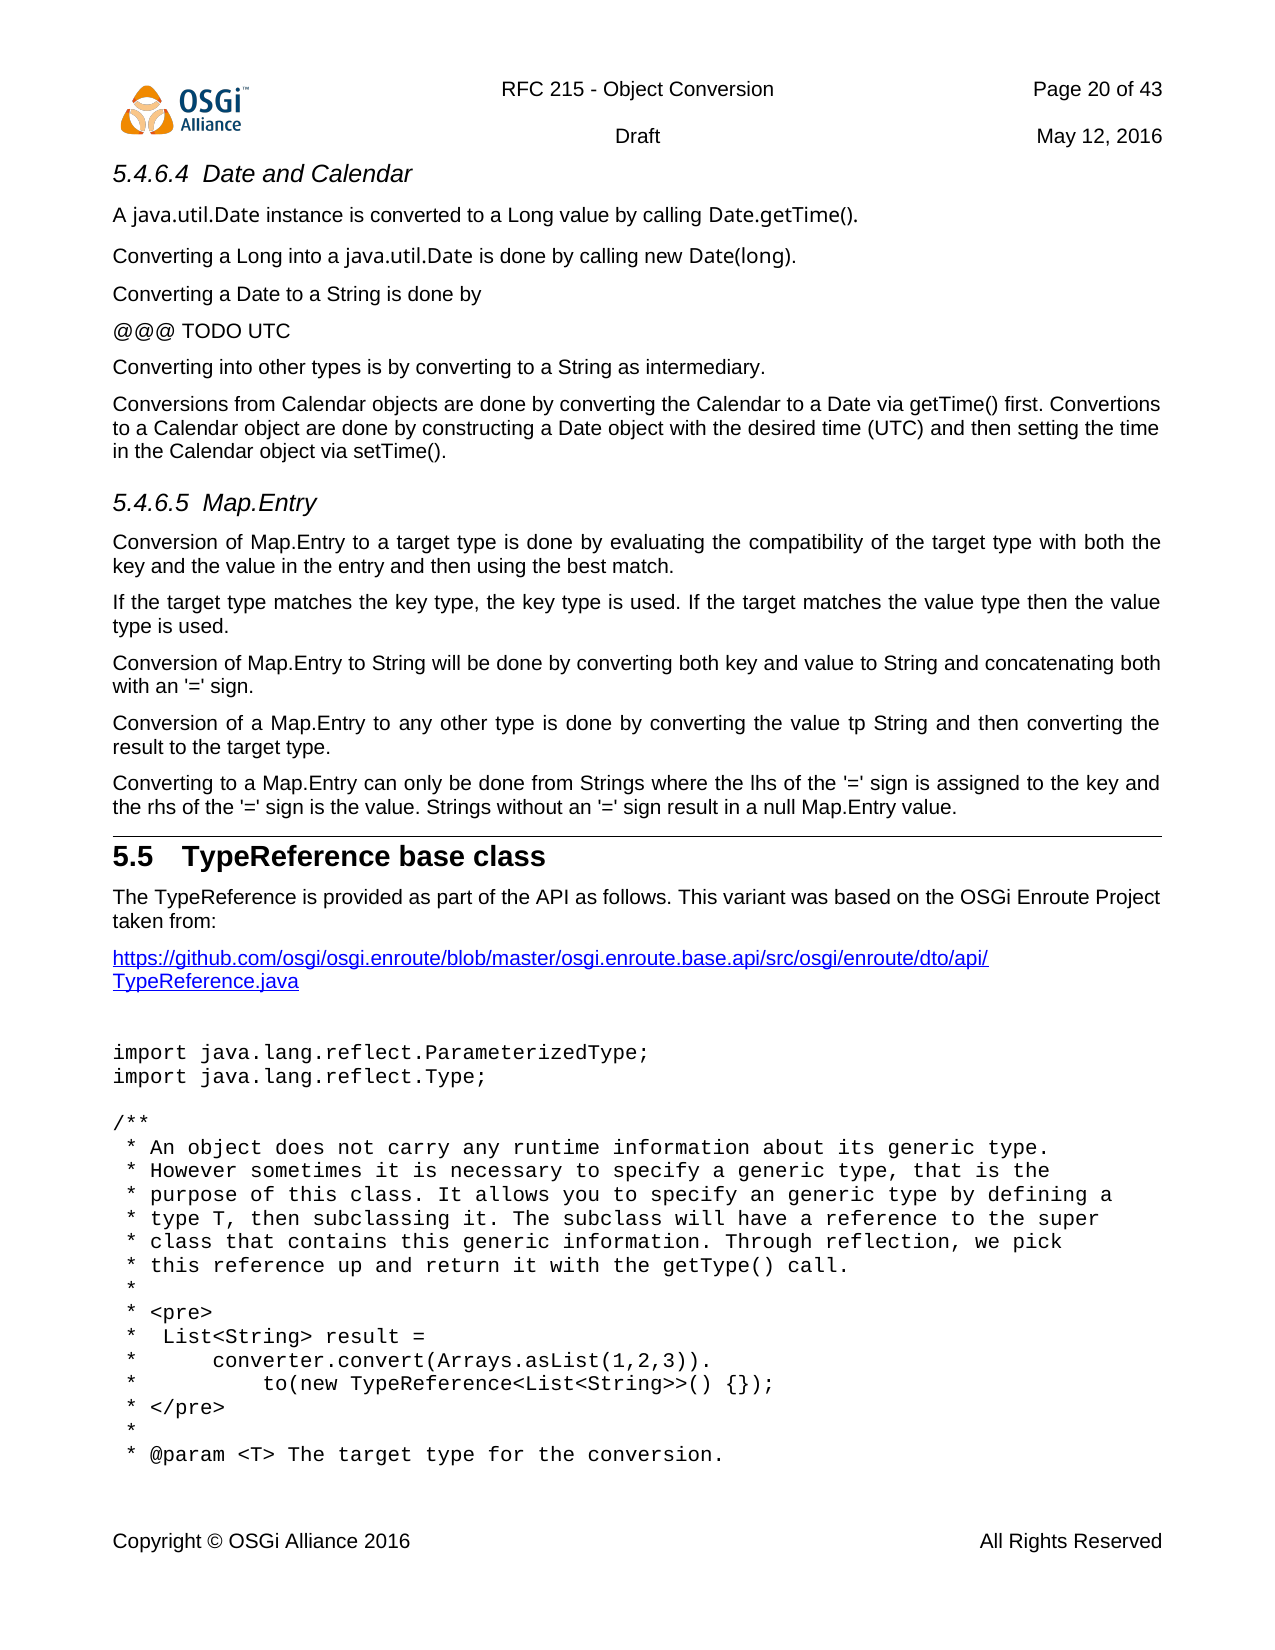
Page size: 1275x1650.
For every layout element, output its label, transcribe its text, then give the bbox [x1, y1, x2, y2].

text * @param <T> The target type for the conversion. [112, 1444, 1162, 1468]
text * [112, 1421, 1162, 1444]
text Converting into other types is by converting to a String as intermediary. [112, 355, 1162, 379]
text * class that contains this generic information. Through reflection, we pick [112, 1231, 1162, 1255]
text * List<String> result = [112, 1326, 1162, 1350]
text Converting to a Map.Entry can only be done from Strings where the lhs of the '=' sign is assigned to the key and the rhs of the '=' sign is the value. Strings without an '=' sign result in a null Map.Entry value. [112, 771, 1162, 819]
text * An object does not carry any runtime information about its generic type. [112, 1137, 1162, 1161]
text Conversions from Calendar objects are done by converting the Calendar to a Date via getTime() first. Convertions to a Calendar object are done by constructing a Date object with the desired time (UTC) and then setting the time in the Calendar object via setTime(). [112, 391, 1162, 463]
text * </pre> [112, 1397, 1162, 1421]
text Conversion of Map.Entry to String will be done by converting both key and value to String and concatenating both with an '=' sign. [112, 650, 1162, 698]
text Conversion of a Map.Entry to any other type is done by converting the value tp String and then converting the result to the target type. [112, 711, 1162, 759]
text import java.lang.reflect.Type; [112, 1066, 1162, 1089]
text Converting a Date to a String is done by [112, 282, 1162, 306]
text * converter.convert(Arrays.asList(1,2,3)). [112, 1350, 1162, 1373]
text https://github.com/osgi/osgi.enroute/blob/master/osgi.enroute.base.api/src/osgi/enroute/dto/api/TypeReference.java [112, 945, 1162, 993]
text @@@ TODO UTC [112, 318, 1162, 342]
text * this reference up and return it with the getType() call. [112, 1255, 1162, 1279]
subtitle Date and Calendar [112, 159, 1162, 188]
text * However sometimes it is necessary to specify a generic type, that is the [112, 1161, 1162, 1184]
text * purpose of this class. It allows you to specify an generic type by defining a [112, 1184, 1162, 1208]
text * to(new TypeReference<List<String>>() {}); [112, 1373, 1162, 1397]
text Converting a Long into a java.util.Date is done by calling new Date(long). [112, 241, 1162, 269]
text /** [112, 1113, 1162, 1137]
picture [113, 78, 257, 142]
subtitle TypeReference base class [112, 837, 1162, 872]
text import java.lang.reflect.ParameterizedType; [112, 1042, 1162, 1066]
text The TypeReference is provided as part of the API as follows. This variant was based on the OSGi Enroute Project taken from: [112, 885, 1162, 933]
text Conversion of Map.Entry to a target type is done by evaluating the compatibility of the target type with both the key and the value in the entry and then using the best match. [112, 529, 1162, 577]
text * [112, 1279, 1162, 1302]
subtitle Map.Entry [112, 488, 1162, 517]
text If the target type matches the key type, the key type is used. If the target matches the value type then the value type is used. [112, 590, 1162, 638]
text * type T, then subclassing it. The subclass will have a reference to the super [112, 1208, 1162, 1231]
text A java.util.Date instance is converted to a Long value by calling Date.getTime(). [112, 200, 1162, 229]
text * <pre> [112, 1302, 1162, 1326]
